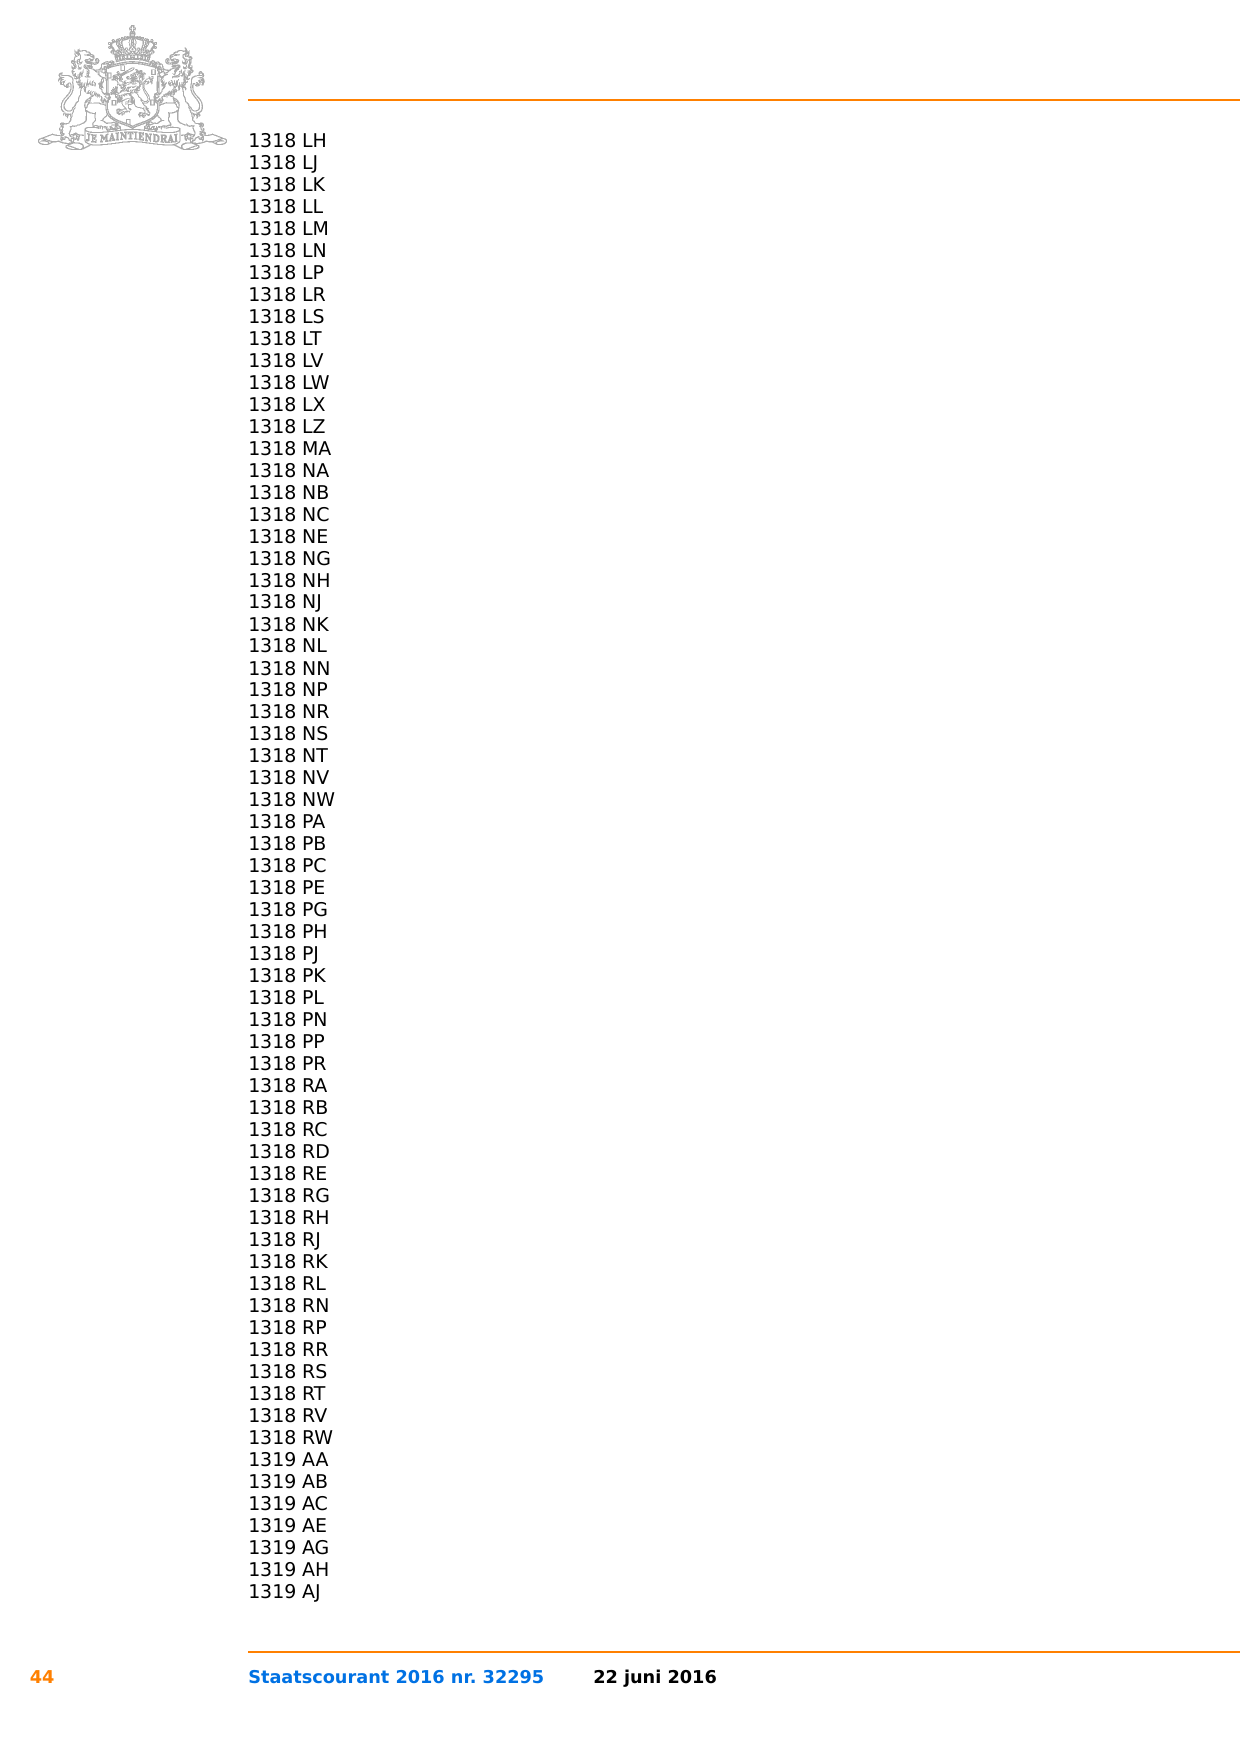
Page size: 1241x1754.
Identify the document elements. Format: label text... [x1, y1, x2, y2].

text 1318 RJ [248, 1229, 1163, 1251]
text 1318 PR [248, 1053, 1163, 1075]
text 1318 RL [248, 1273, 1163, 1295]
text 1318 NP [248, 679, 1163, 701]
text 1318 LN [248, 240, 1163, 262]
text 1318 PN [248, 1009, 1163, 1031]
text 1318 NK [248, 613, 1163, 635]
text 1318 NL [248, 635, 1163, 657]
text 1319 AC [248, 1493, 1163, 1514]
text 1318 RE [248, 1163, 1163, 1185]
text 1318 RH [248, 1207, 1163, 1229]
text 1319 AJ [248, 1581, 1163, 1602]
text 1318 LL [248, 196, 1163, 218]
text 1318 PP [248, 1031, 1163, 1053]
text 1318 PG [248, 899, 1163, 921]
text 1318 NN [248, 657, 1163, 679]
text 1318 LK [248, 174, 1163, 196]
text 1318 RC [248, 1119, 1163, 1141]
text 1318 PA [248, 811, 1163, 833]
text 1318 RG [248, 1185, 1163, 1207]
text 1318 NS [248, 723, 1163, 745]
text 1318 PB [248, 833, 1163, 855]
text 1318 PK [248, 965, 1163, 987]
text 1318 NC [248, 503, 1163, 526]
text 1319 AE [248, 1514, 1163, 1537]
text 1318 LZ [248, 416, 1163, 438]
text 1318 PH [248, 921, 1163, 943]
text 1318 NV [248, 767, 1163, 789]
text 1318 PE [248, 877, 1163, 899]
text 1318 NT [248, 745, 1163, 767]
text 1318 RV [248, 1405, 1163, 1427]
text 1318 RN [248, 1295, 1163, 1317]
text 1318 LP [248, 262, 1163, 284]
text 1318 LH [248, 130, 1163, 152]
text 1318 NE [248, 526, 1163, 547]
text 1318 RA [248, 1075, 1163, 1097]
text 1318 RW [248, 1427, 1163, 1449]
text 1318 RB [248, 1097, 1163, 1119]
text 1318 NH [248, 569, 1163, 591]
text 1319 AB [248, 1471, 1163, 1493]
text 1318 RS [248, 1361, 1163, 1383]
text 1318 RK [248, 1251, 1163, 1273]
text 1318 RP [248, 1317, 1163, 1339]
text 1318 RD [248, 1141, 1163, 1163]
text 1318 LX [248, 394, 1163, 416]
text 1318 LW [248, 372, 1163, 394]
text 1318 PL [248, 987, 1163, 1009]
text 1318 PC [248, 855, 1163, 877]
text 1318 MA [248, 438, 1163, 459]
text 1318 NW [248, 789, 1163, 811]
text 1318 LT [248, 328, 1163, 350]
text 1318 NG [248, 547, 1163, 569]
text 1318 NR [248, 701, 1163, 723]
text 1318 NJ [248, 591, 1163, 613]
text 1318 PJ [248, 943, 1163, 965]
text 1318 LS [248, 306, 1163, 328]
text 1318 LM [248, 218, 1163, 240]
text 1319 AG [248, 1537, 1163, 1558]
text 1318 NB [248, 482, 1163, 503]
text 1319 AH [248, 1558, 1163, 1581]
text 1318 LJ [248, 152, 1163, 174]
text 1318 LV [248, 350, 1163, 372]
text 1318 RT [248, 1383, 1163, 1405]
text 1319 AA [248, 1449, 1163, 1471]
text 1318 NA [248, 459, 1163, 482]
text 1318 RR [248, 1339, 1163, 1361]
text 1318 LR [248, 284, 1163, 306]
picture [38, 25, 227, 150]
